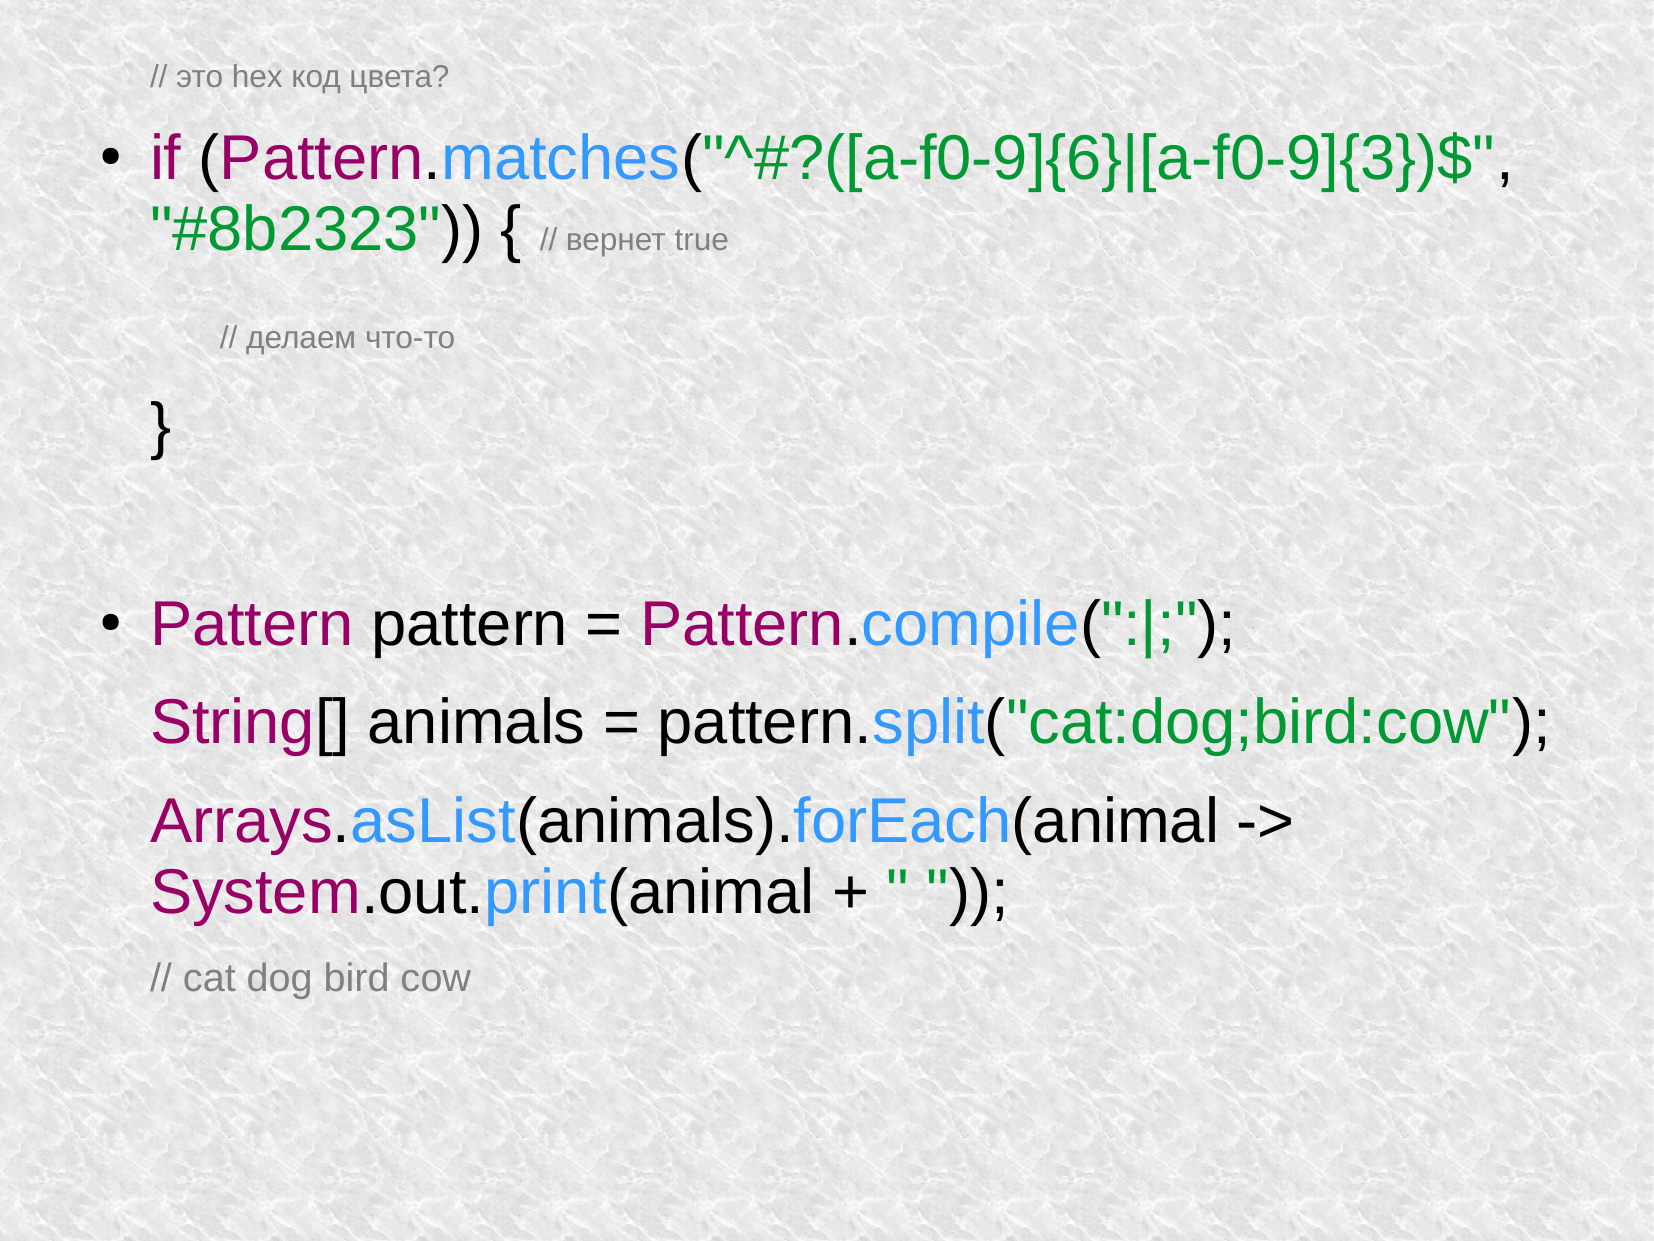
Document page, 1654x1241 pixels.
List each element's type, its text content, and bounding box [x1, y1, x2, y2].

list // это hex код цвета? if (Pattern.matches("^#?([a-f0-9]{6}|[a-f0-9]{3})$", "#8b2323")) { // вернет true // делаем что-то } Pattern pattern = Pattern.compile(":|;"); String[] animals = pattern.split("cat:dog;bird:cow"); Arrays.asList(animals).forEach(animal -> System.out.print(animal + " ")); // cat dog bird cow [82, 59, 1571, 1010]
picture [0, 0, 1654, 1241]
